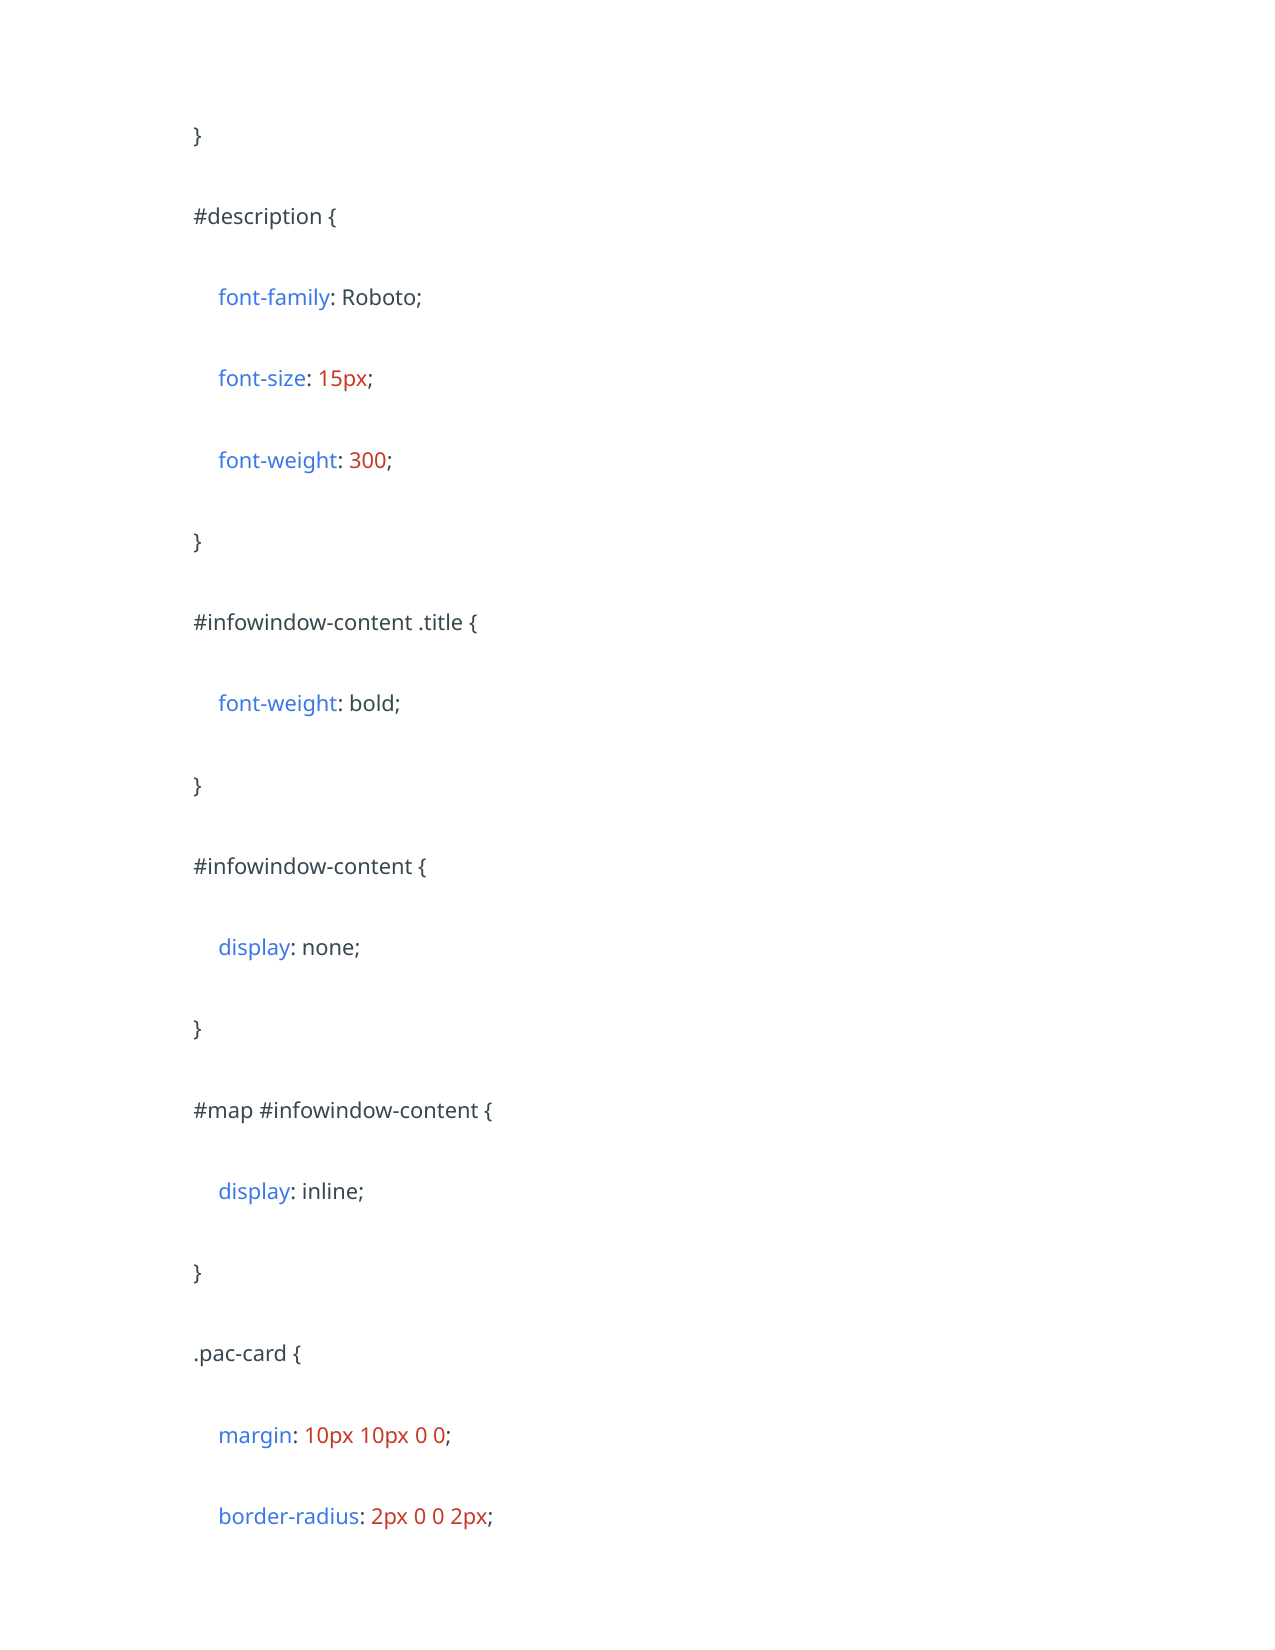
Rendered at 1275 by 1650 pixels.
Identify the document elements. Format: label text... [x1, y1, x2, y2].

text margin: 10px 10px 0 0; [118, 1418, 1157, 1449]
text } [118, 768, 1157, 799]
text font-weight: 300; [118, 443, 1157, 474]
text } [118, 118, 1157, 149]
text font-family: Roboto; [118, 281, 1157, 312]
text #description { [118, 199, 1157, 231]
text #infowindow-content .title { [118, 606, 1157, 637]
text .pac-card { [118, 1337, 1157, 1368]
text #map #infowindow-content { [118, 1093, 1157, 1124]
text font-size: 15px; [118, 362, 1157, 393]
text font-weight: bold; [118, 687, 1157, 718]
text display: none; [118, 931, 1157, 962]
text } [118, 1256, 1157, 1287]
text #infowindow-content { [118, 849, 1157, 881]
text display: inline; [118, 1174, 1157, 1206]
text } [118, 524, 1157, 556]
text } [118, 1012, 1157, 1043]
text border-radius: 2px 0 0 2px; [118, 1499, 1157, 1531]
